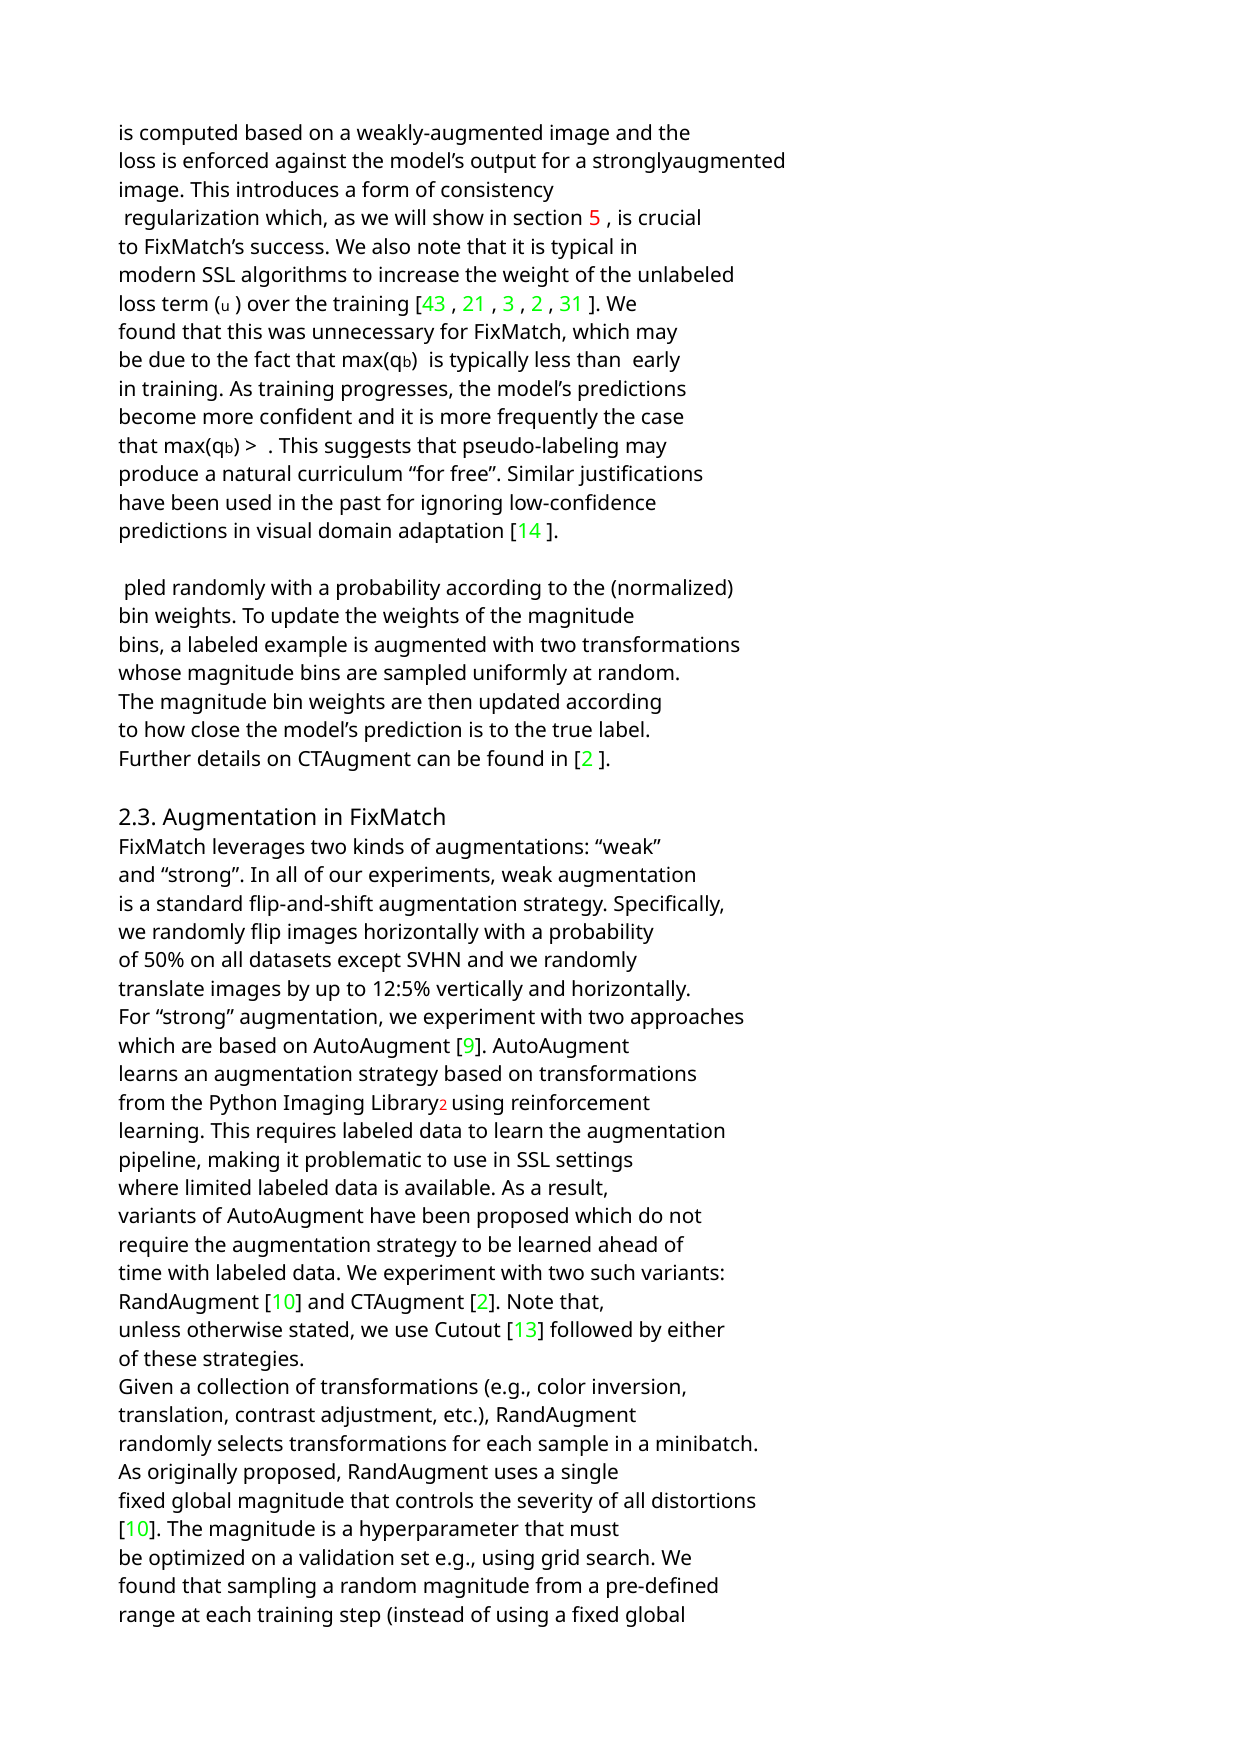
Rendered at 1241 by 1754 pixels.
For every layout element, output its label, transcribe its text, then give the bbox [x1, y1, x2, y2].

text Further details on CTAugment can be found in [2 ]. [118, 744, 1122, 772]
text The magnitude bin weights are then updated according [118, 687, 1122, 715]
text pled randomly with a probability according to the (normalized) [118, 573, 1122, 602]
text bins, a labeled example is augmented with two transformations [118, 630, 1122, 658]
text 2.3. Augmentation in FixMatch [118, 801, 1122, 832]
text produce a natural curriculum “for free”. Similar justifications [118, 459, 1122, 488]
text to FixMatch’s success. We also note that it is typical in [118, 232, 1122, 260]
text variants of AutoAugment have been proposed which do not [118, 1202, 1122, 1230]
text translate images by up to 12:5% vertically and horizontally. [118, 974, 1122, 1002]
text that max(qb) > . This suggests that pseudo-labeling may [118, 431, 1122, 459]
text Given a collection of transformations (e.g., color inversion, [118, 1372, 1122, 1401]
text whose magnitude bins are sampled uniformly at random. [118, 658, 1122, 687]
text fixed global magnitude that controls the severity of all distortions [118, 1486, 1122, 1514]
text require the augmentation strategy to be learned ahead of [118, 1230, 1122, 1258]
text is computed based on a weakly-augmented image and the [118, 118, 1122, 147]
text and “strong”. In all of our experiments, weak augmentation [118, 860, 1122, 889]
text modern SSL algorithms to increase the weight of the unlabeled [118, 260, 1122, 289]
text range at each training step (instead of using a fixed global [118, 1600, 1122, 1628]
text which are based on AutoAugment [9]. AutoAugment [118, 1031, 1122, 1059]
text where limited labeled data is available. As a result, [118, 1173, 1122, 1202]
text For “strong” augmentation, we experiment with two approaches [118, 1002, 1122, 1031]
text we randomly flip images horizontally with a probability [118, 917, 1122, 946]
text is a standard flip-and-shift augmentation strategy. Specifically, [118, 889, 1122, 917]
text learning. This requires labeled data to learn the augmentation [118, 1116, 1122, 1145]
text bin weights. To update the weights of the magnitude [118, 602, 1122, 630]
text be optimized on a validation set e.g., using grid search. We [118, 1543, 1122, 1571]
text image. This introduces a form of consistency [118, 175, 1122, 203]
text be due to the fact that max(qb) is typically less than early [118, 346, 1122, 374]
text pipeline, making it problematic to use in SSL settings [118, 1145, 1122, 1173]
text unless otherwise stated, we use Cutout [13] followed by either [118, 1315, 1122, 1344]
text found that sampling a random magnitude from a pre-defined [118, 1571, 1122, 1600]
text randomly selects transformations for each sample in a minibatch. [118, 1429, 1122, 1457]
text translation, contrast adjustment, etc.), RandAugment [118, 1401, 1122, 1429]
text of 50% on all datasets except SVHN and we randomly [118, 946, 1122, 974]
text regularization which, as we will show in section 5 , is crucial [118, 203, 1122, 232]
text of these strategies. [118, 1344, 1122, 1372]
text loss term (u ) over the training [43 , 21 , 3 , 2 , 31 ]. We [118, 289, 1122, 317]
text become more confident and it is more frequently the case [118, 402, 1122, 431]
text FixMatch leverages two kinds of augmentations: “weak” [118, 832, 1122, 860]
text to how close the model’s prediction is to the true label. [118, 715, 1122, 744]
text learns an augmentation strategy based on transformations [118, 1059, 1122, 1088]
text from the Python Imaging Library2 using reinforcement [118, 1088, 1122, 1116]
text As originally proposed, RandAugment uses a single [118, 1457, 1122, 1486]
text in training. As training progresses, the model’s predictions [118, 374, 1122, 402]
text loss is enforced against the model’s output for a stronglyaugmented [118, 147, 1122, 175]
text RandAugment [10] and CTAugment [2]. Note that, [118, 1287, 1122, 1315]
text found that this was unnecessary for FixMatch, which may [118, 317, 1122, 346]
text have been used in the past for ignoring low-confidence [118, 488, 1122, 516]
text predictions in visual domain adaptation [14 ]. [118, 516, 1122, 545]
text time with labeled data. We experiment with two such variants: [118, 1258, 1122, 1287]
text [10]. The magnitude is a hyperparameter that must [118, 1514, 1122, 1543]
